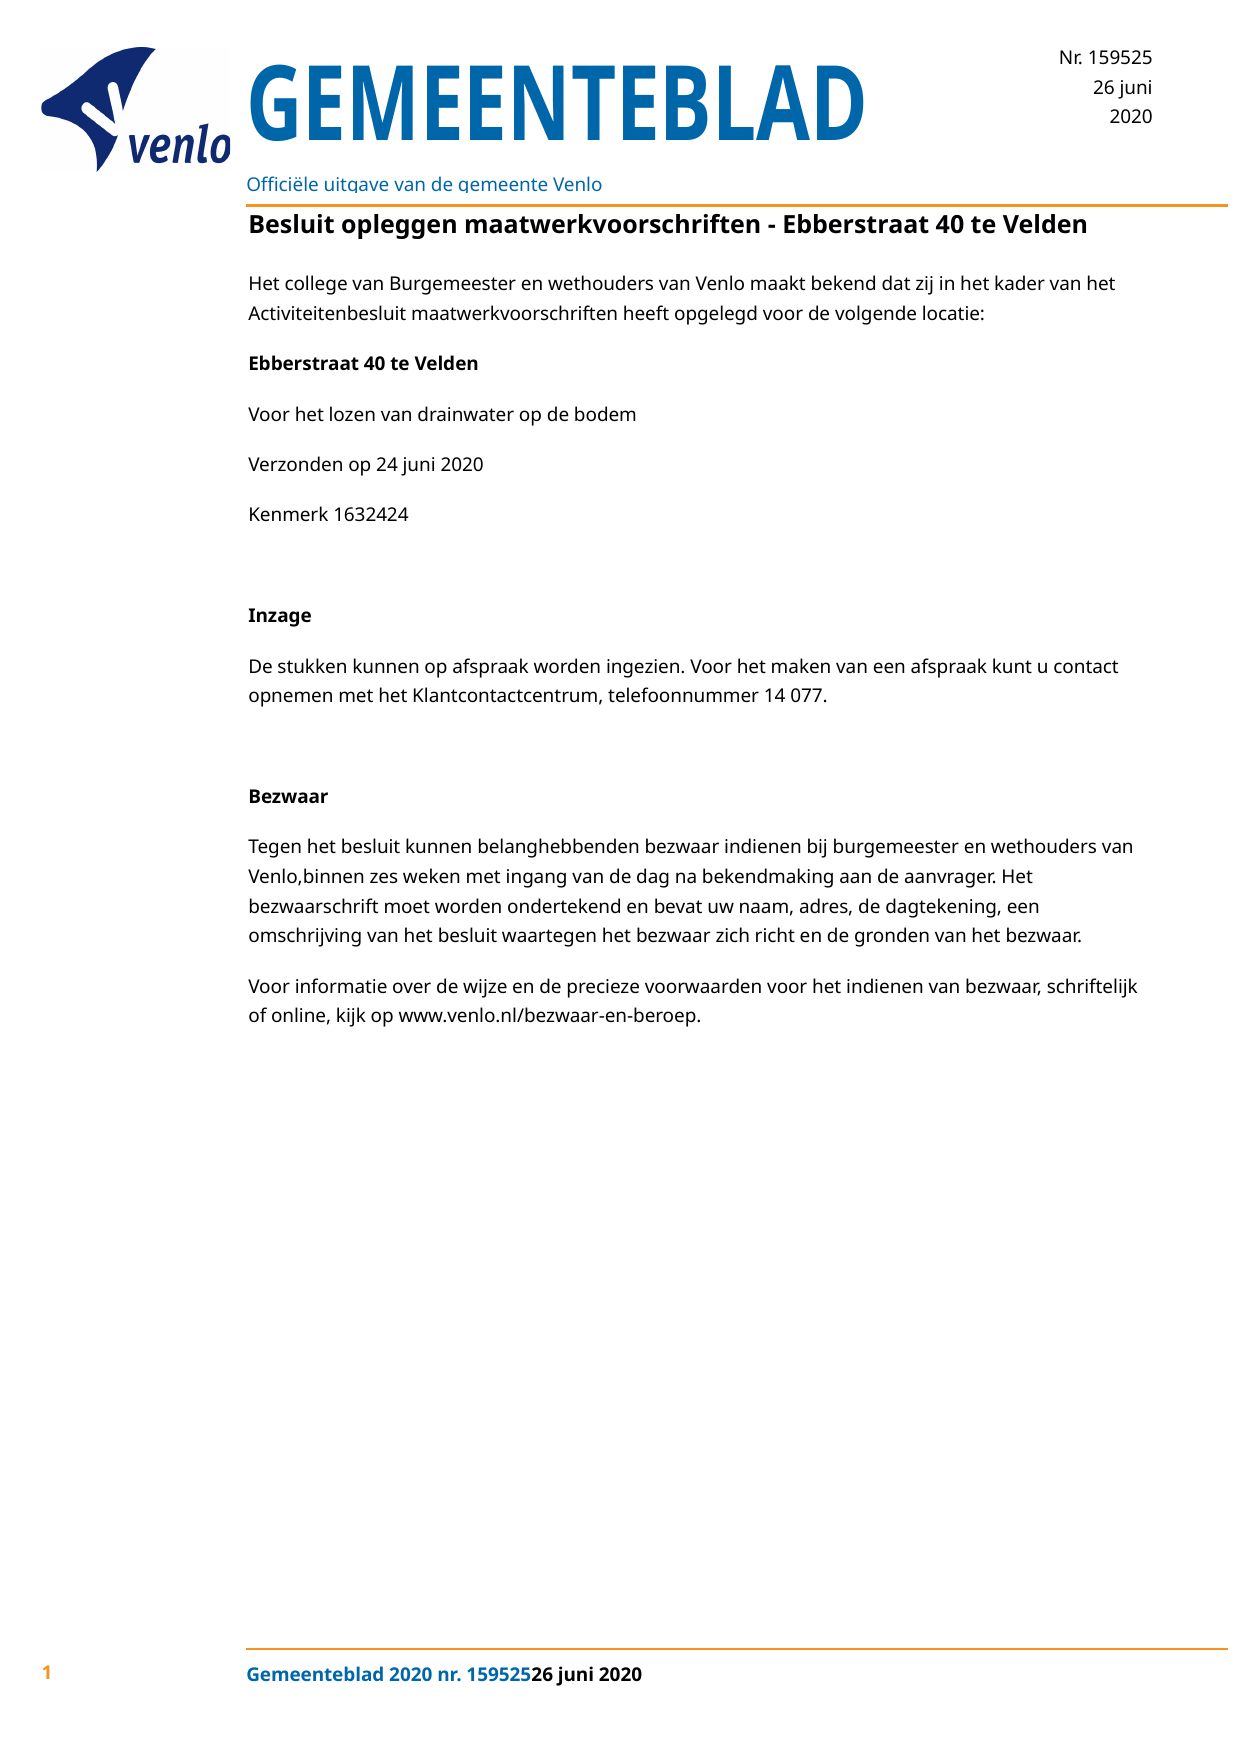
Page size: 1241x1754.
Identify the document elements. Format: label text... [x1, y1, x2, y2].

text Voor het lozen van drainwater op de bodem [248, 401, 1152, 426]
picture [41, 47, 231, 172]
text Het college van Burgemeester en wethouders van Venlo maakt bekend dat zij in het kader van het Activiteitenbesluit maatwerkvoorschriften heeft opgelegd voor de volgende locatie: [248, 270, 1152, 326]
text Voor informatie over de wijze en de precieze voorwaarden voor het indienen van bezwaar, schriftelijk of online, kijk op www.venlo.nl/bezwaar-en-beroep. [248, 973, 1152, 1028]
text Verzonden op 24 juni 2020 [248, 451, 1152, 477]
text Ebberstraat 40 te Velden [248, 350, 1152, 376]
text Kenmerk 1632424 [248, 502, 1152, 527]
text Inzage [248, 602, 1152, 628]
text De stukken kunnen op afspraak worden ingezien. Voor het maken van een afspraak kunt u contact opnemen met het Klantcontactcentrum, telefoonnummer 14 077. [248, 653, 1152, 708]
text Besluit opleggen maatwerkvoorschriften - Ebberstraat 40 te Velden [248, 207, 1152, 241]
text Tegen het besluit kunnen belanghebbenden bezwaar indienen bij burgemeester en wethouders van Venlo,binnen zes weken met ingang van de dag na bekendmaking aan de aanvrager. Het bezwaarschrift moet worden ondertekend en bevat uw naam, adres, de dagtekening, een omschrijving van het besluit waartegen het bezwaar zich richt en de gronden van het bezwaar. [248, 834, 1152, 948]
text Bezwaar [248, 783, 1152, 809]
